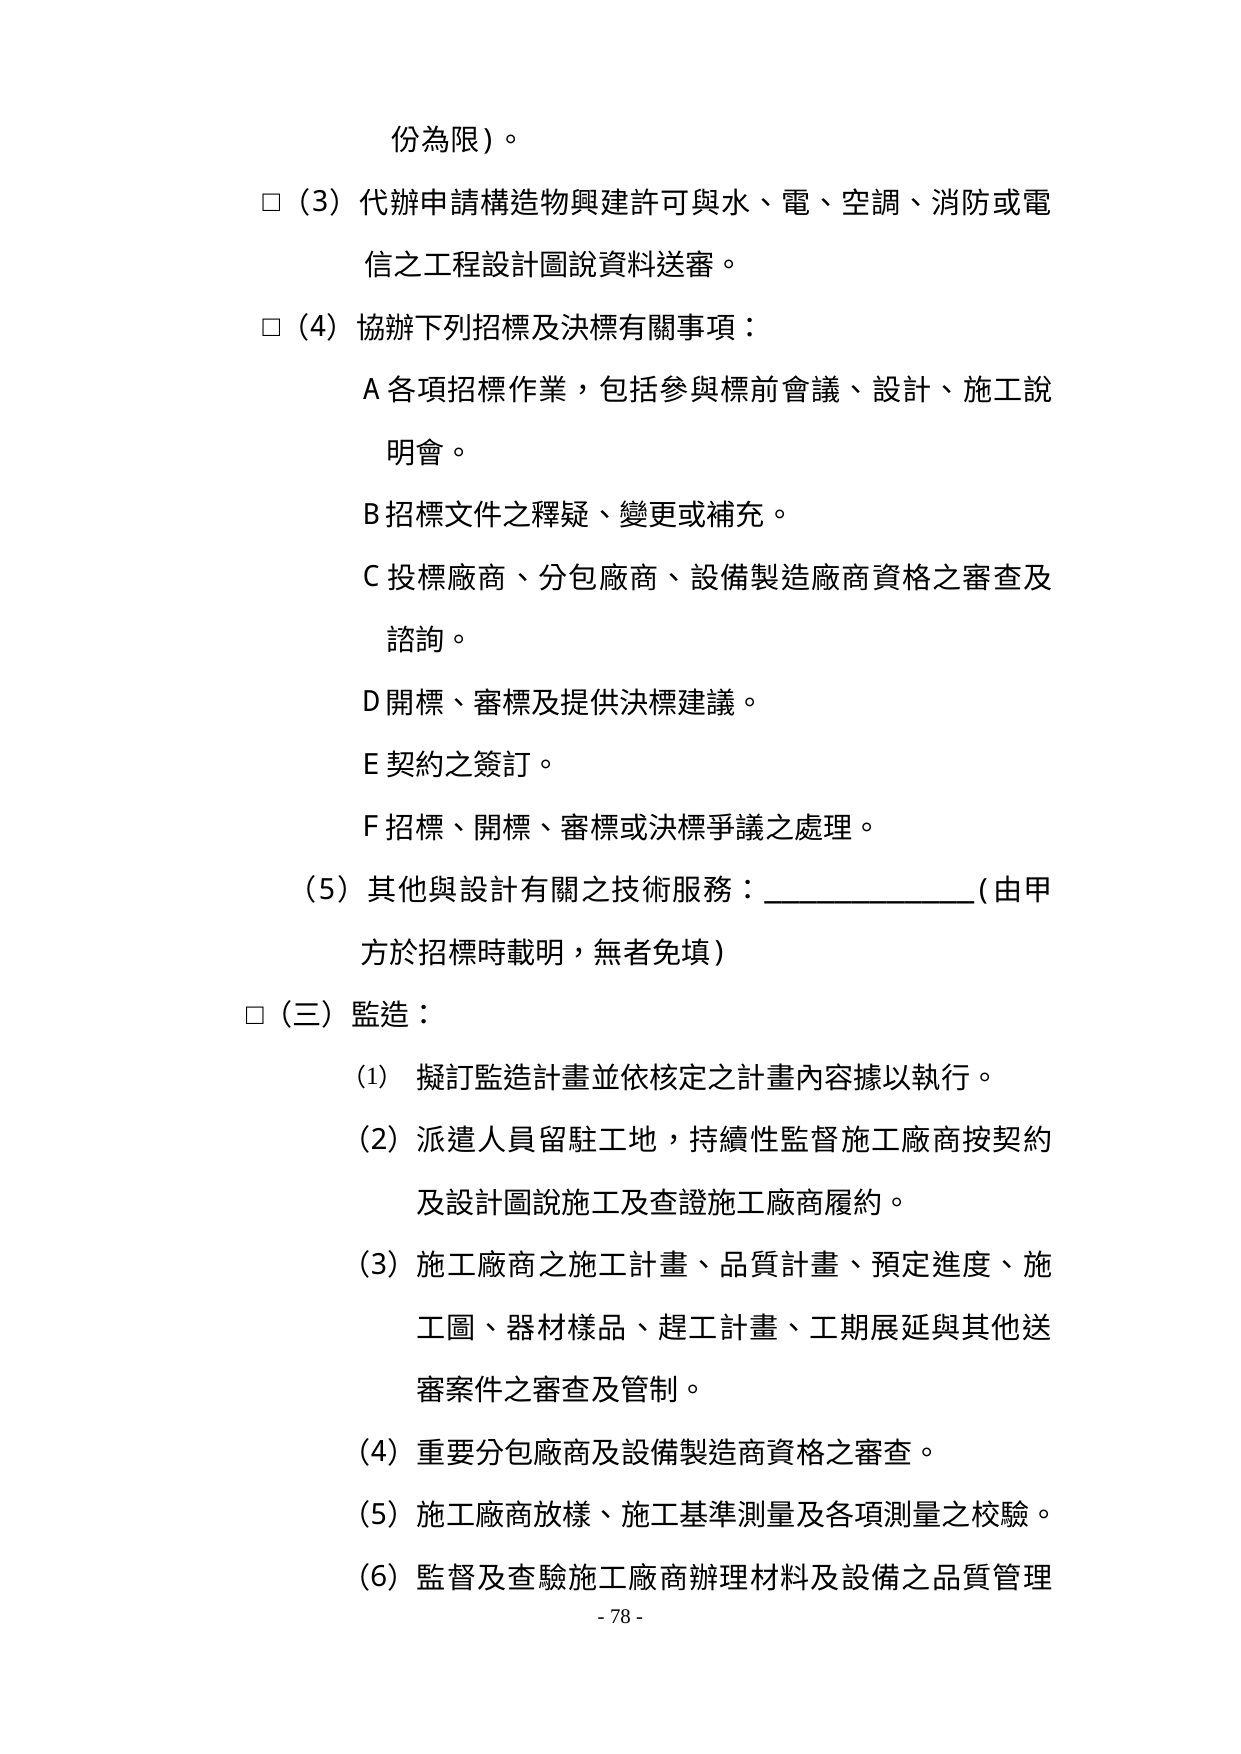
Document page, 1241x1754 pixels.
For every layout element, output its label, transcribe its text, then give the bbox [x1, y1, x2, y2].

text □（三）監造： [187, 971, 1053, 1034]
list 施工廠商放樣、施工基準測量及各項測量之校驗。 [341, 1471, 1053, 1534]
text □（3）代辦申請構造物興建許可與水、電、空調、消防或電信之工程設計圖說資料送審。 [262, 159, 1053, 284]
text C投標廠商、分包廠商、設備製造廠商資格之審查及諮詢。 [362, 534, 1053, 659]
text F招標、開標、審標或決標爭議之處理。 [362, 784, 1053, 846]
text B招標文件之釋疑、變更或補充。 [362, 471, 1053, 534]
text （5）其他與設計有關之技術服務：____________(由甲方於招標時載明，無者免填) [287, 846, 1053, 971]
list 施工廠商之施工計畫、品質計畫、預定進度、施工圖、器材樣品、趕工計畫、工期展延與其他送審案件之審查及管制。 [341, 1221, 1053, 1409]
list 重要分包廠商及設備製造商資格之審查。 [341, 1409, 1053, 1471]
text 份為限)。 [362, 96, 1053, 159]
text □（4）協辦下列招標及決標有關事項： [262, 284, 1053, 346]
list 監督及查驗施工廠商辦理材料及設備之品質管理工作。 [341, 1534, 1053, 1596]
list 擬訂監造計畫並依核定之計畫內容據以執行。 [341, 1034, 1053, 1096]
text E契約之簽訂。 [362, 721, 1053, 784]
text D開標、審標及提供決標建議。 [362, 659, 1053, 721]
list 派遣人員留駐工地，持續性監督施工廠商按契約及設計圖說施工及查證施工廠商履約。 [341, 1096, 1053, 1221]
text A各項招標作業，包括參與標前會議、設計、施工說明會。 [362, 346, 1053, 471]
